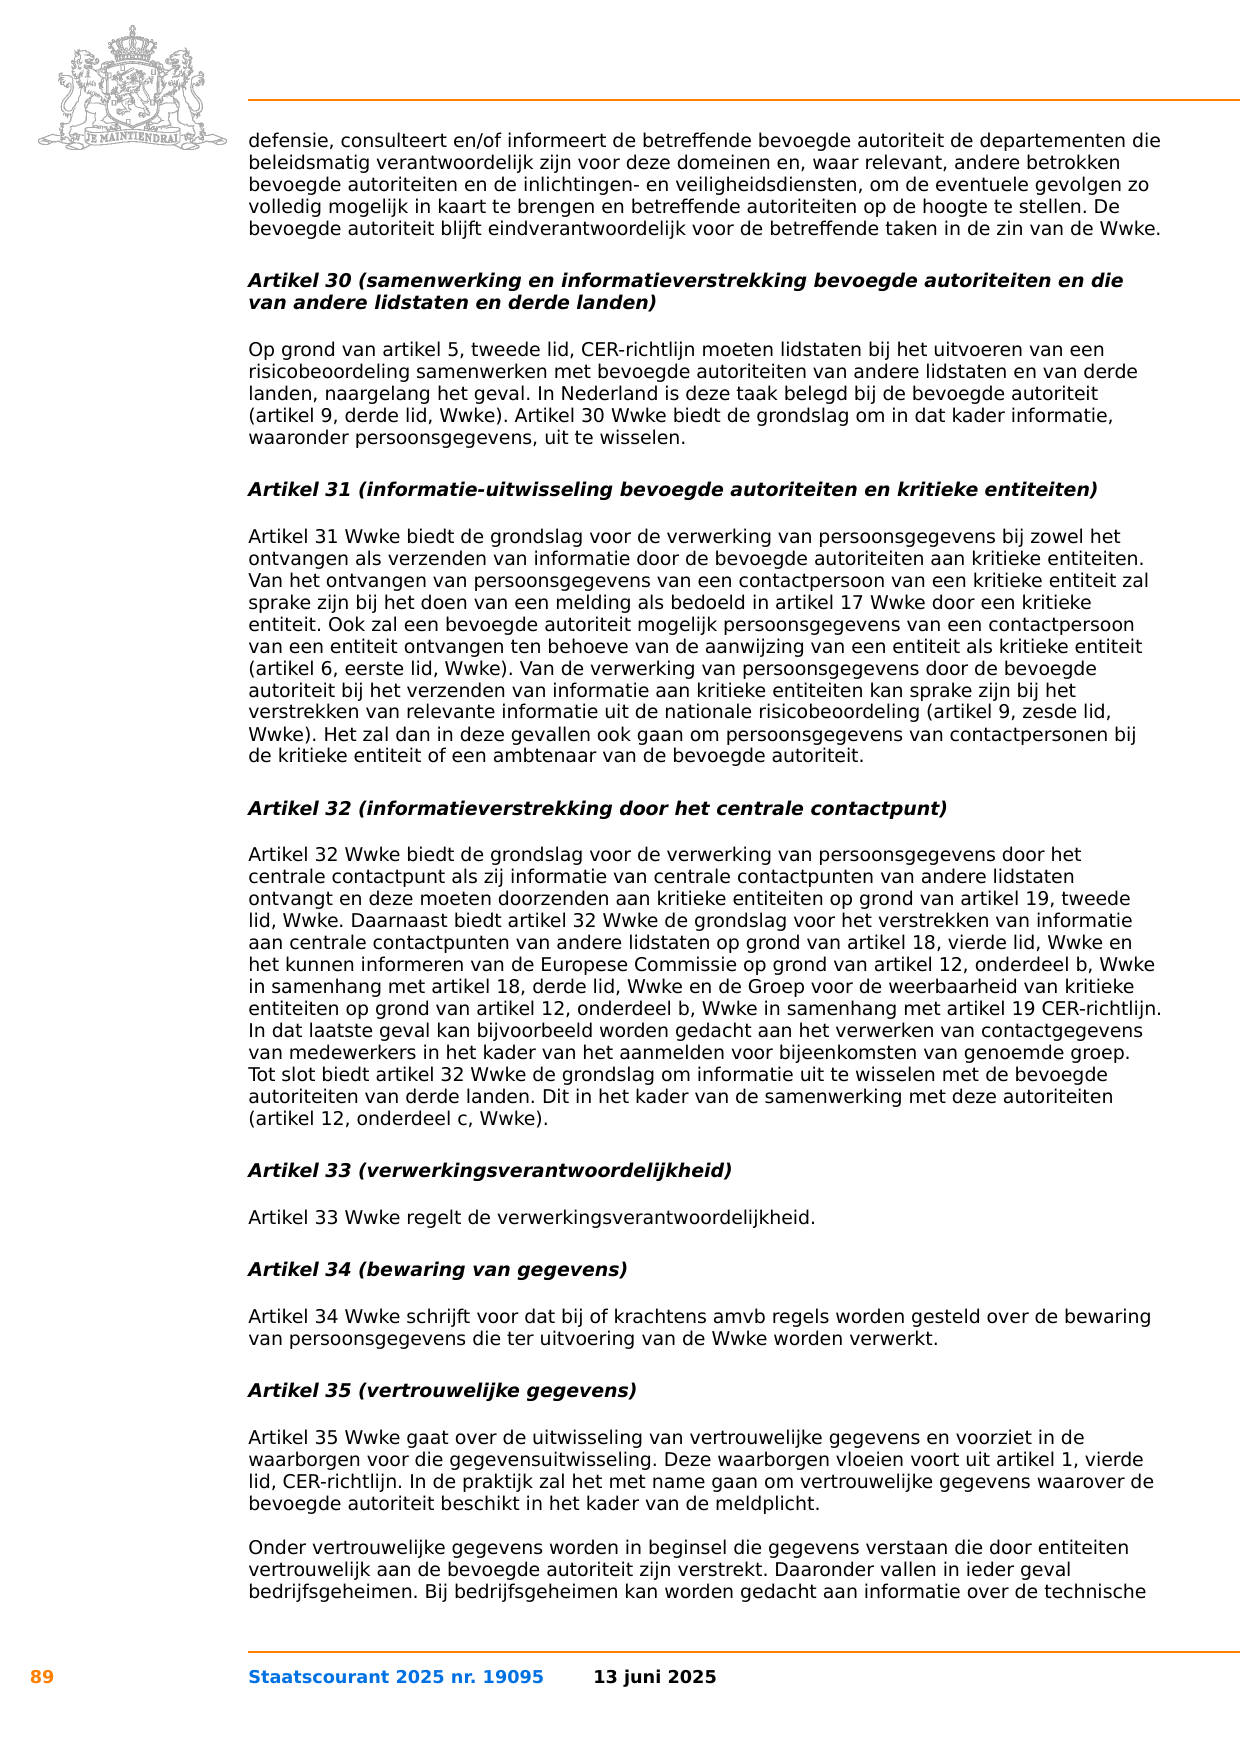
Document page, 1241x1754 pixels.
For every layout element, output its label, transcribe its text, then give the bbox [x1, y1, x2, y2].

subtitle Artikel 34 (bewaring van gegevens) [248, 1259, 1163, 1281]
text Artikel 31 Wwke biedt de grondslag voor de verwerking van persoonsgegevens bij zowel het ontvangen als verzenden van informatie door de bevoegde autoriteiten aan kritieke entiteiten. Van het ontvangen van persoonsgegevens van een contactpersoon van een kritieke entiteit zal sprake zijn bij het doen van een melding als bedoeld in artikel 17 Wwke door een kritieke entiteit. Ook zal een bevoegde autoriteit mogelijk persoonsgegevens van een contactpersoon van een entiteit ontvangen ten behoeve van de aanwijzing van een entiteit als kritieke entiteit (artikel 6, eerste lid, Wwke). Van de verwerking van persoonsgegevens door de bevoegde autoriteit bij het verzenden van informatie aan kritieke entiteiten kan sprake zijn bij het verstrekken van relevante informatie uit de nationale risicobeoordeling (artikel 9, zesde lid, Wwke). Het zal dan in deze gevallen ook gaan om persoonsgegevens van contactpersonen bij de kritieke entiteit of een ambtenaar van de bevoegde autoriteit. [248, 526, 1163, 767]
text Op grond van artikel 5, tweede lid, CER-richtlijn moeten lidstaten bij het uitvoeren van een risicobeoordeling samenwerken met bevoegde autoriteiten van andere lidstaten en van derde landen, naargelang het geval. In Nederland is deze taak belegd bij de bevoegde autoriteit (artikel 9, derde lid, Wwke). Artikel 30 Wwke biedt de grondslag om in dat kader informatie, waaronder persoonsgegevens, uit te wisselen. [248, 339, 1163, 449]
subtitle Artikel 30 (samenwerking en informatieverstrekking bevoegde autoriteiten en die van andere lidstaten en derde landen) [248, 270, 1163, 314]
subtitle Artikel 31 (informatie-uitwisseling bevoegde autoriteiten en kritieke entiteiten) [248, 479, 1163, 501]
picture [38, 25, 227, 150]
text Onder vertrouwelijke gegevens worden in beginsel die gegevens verstaan die door entiteiten vertrouwelijk aan de bevoegde autoriteit zijn verstrekt. Daaronder vallen in ieder geval bedrijfsgeheimen. Bij bedrijfsgeheimen kan worden gedacht aan informatie over de technische [248, 1537, 1163, 1603]
text defensie, consulteert en/of informeert de betreffende bevoegde autoriteit de departementen die beleidsmatig verantwoordelijk zijn voor deze domeinen en, waar relevant, andere betrokken bevoegde autoriteiten en de inlichtingen- en veiligheidsdiensten, om de eventuele gevolgen zo volledig mogelijk in kaart te brengen en betreffende autoriteiten op de hoogte te stellen. De bevoegde autoriteit blijft eindverantwoordelijk voor de betreffende taken in de zin van de Wwke. [248, 130, 1163, 240]
text Artikel 33 Wwke regelt de verwerkingsverantwoordelijkheid. [248, 1207, 1163, 1229]
subtitle Artikel 33 (verwerkingsverantwoordelijkheid) [248, 1160, 1163, 1182]
subtitle Artikel 32 (informatieverstrekking door het centrale contactpunt) [248, 797, 1163, 819]
text Artikel 34 Wwke schrijft voor dat bij of krachtens amvb regels worden gesteld over de bewaring van persoonsgegevens die ter uitvoering van de Wwke worden verwerkt. [248, 1306, 1163, 1350]
text Artikel 35 Wwke gaat over de uitwisseling van vertrouwelijke gegevens en voorziet in de waarborgen voor die gegevensuitwisseling. Deze waarborgen vloeien voort uit artikel 1, vierde lid, CER-richtlijn. In de praktijk zal het met name gaan om vertrouwelijke gegevens waarover de bevoegde autoriteit beschikt in het kader van de meldplicht. [248, 1427, 1163, 1515]
text Artikel 32 Wwke biedt de grondslag voor de verwerking van persoonsgegevens door het centrale contactpunt als zij informatie van centrale contactpunten van andere lidstaten ontvangt en deze moeten doorzenden aan kritieke entiteiten op grond van artikel 19, tweede lid, Wwke. Daarnaast biedt artikel 32 Wwke de grondslag voor het verstrekken van informatie aan centrale contactpunten van andere lidstaten op grond van artikel 18, vierde lid, Wwke en het kunnen informeren van de Europese Commissie op grond van artikel 12, onderdeel b, Wwke in samenhang met artikel 18, derde lid, Wwke en de Groep voor de weerbaarheid van kritieke entiteiten op grond van artikel 12, onderdeel b, Wwke in samenhang met artikel 19 CER-richtlijn. In dat laatste geval kan bijvoorbeeld worden gedacht aan het verwerken van contactgegevens van medewerkers in het kader van het aanmelden voor bijeenkomsten van genoemde groep. Tot slot biedt artikel 32 Wwke de grondslag om informatie uit te wisselen met de bevoegde autoriteiten van derde landen. Dit in het kader van de samenwerking met deze autoriteiten (artikel 12, onderdeel c, Wwke). [248, 844, 1163, 1130]
subtitle Artikel 35 (vertrouwelijke gegevens) [248, 1380, 1163, 1402]
